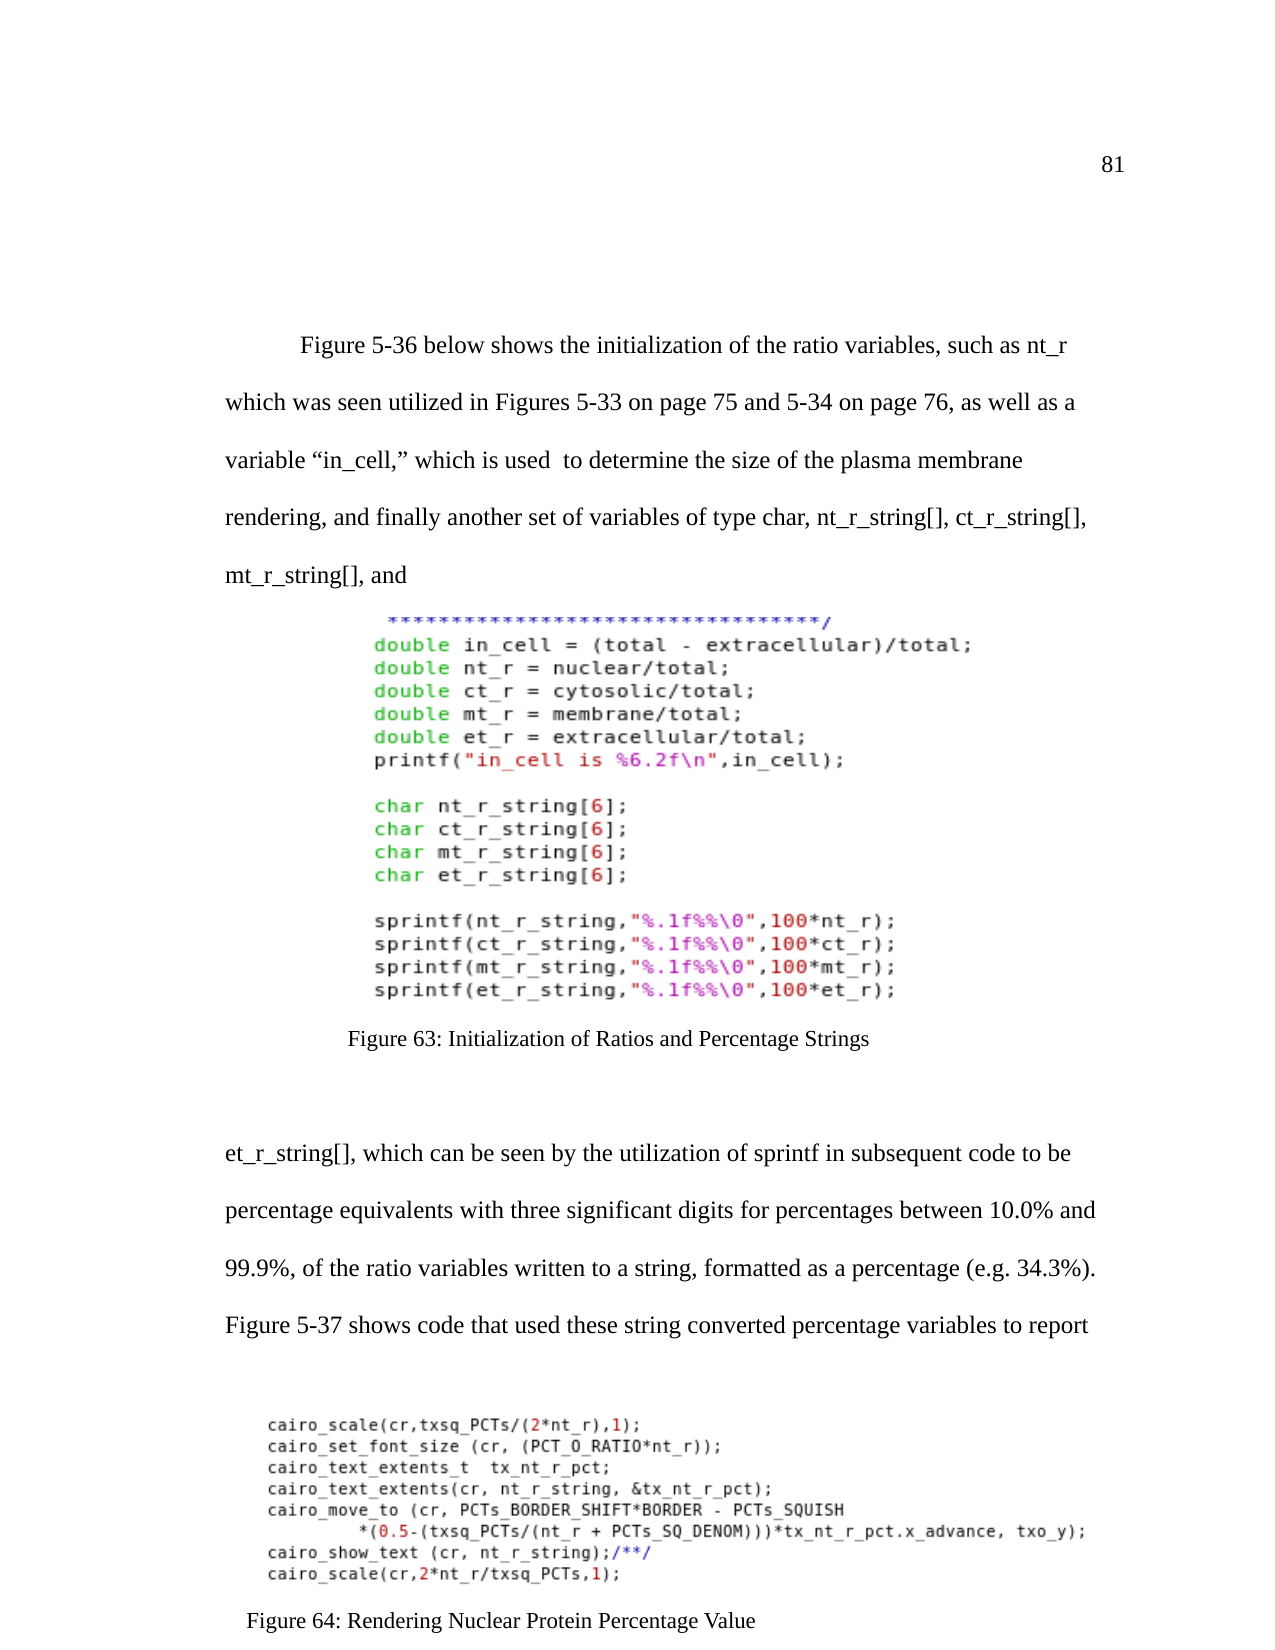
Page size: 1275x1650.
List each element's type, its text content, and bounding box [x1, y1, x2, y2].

text Figure 5-36 below shows the initialization of the ratio variables, such as nt_r which was seen utilized in Figures 5-33 on page 75 and 5-34 on page 76, as well as a variable “in_cell,” which is used to determine the size of the plasma membrane rendering, and finally another set of variables of type char, nt_r_string[], ct_r_string[], mt_r_string[], and [225, 330, 1125, 589]
text Figure 64: Rendering Nuclear Protein Percentage Value [246, 1607, 1104, 1633]
text Figure 63: Initialization of Ratios and Percentage Strings [347, 1026, 1003, 1051]
text et_r_string[], which can be seen by the utilization of sprintf in subsequent code to be percentage equivalents with three significant digits for percentages between 10.0% and 99.9%, of the ratio variables written to a string, formatted as a percentage (e.g. 34.3%). Figure 5-37 shows code that used these string converted percentage variables to report [225, 1138, 1125, 1339]
picture [246, 1396, 1104, 1607]
picture [347, 617, 1003, 1026]
